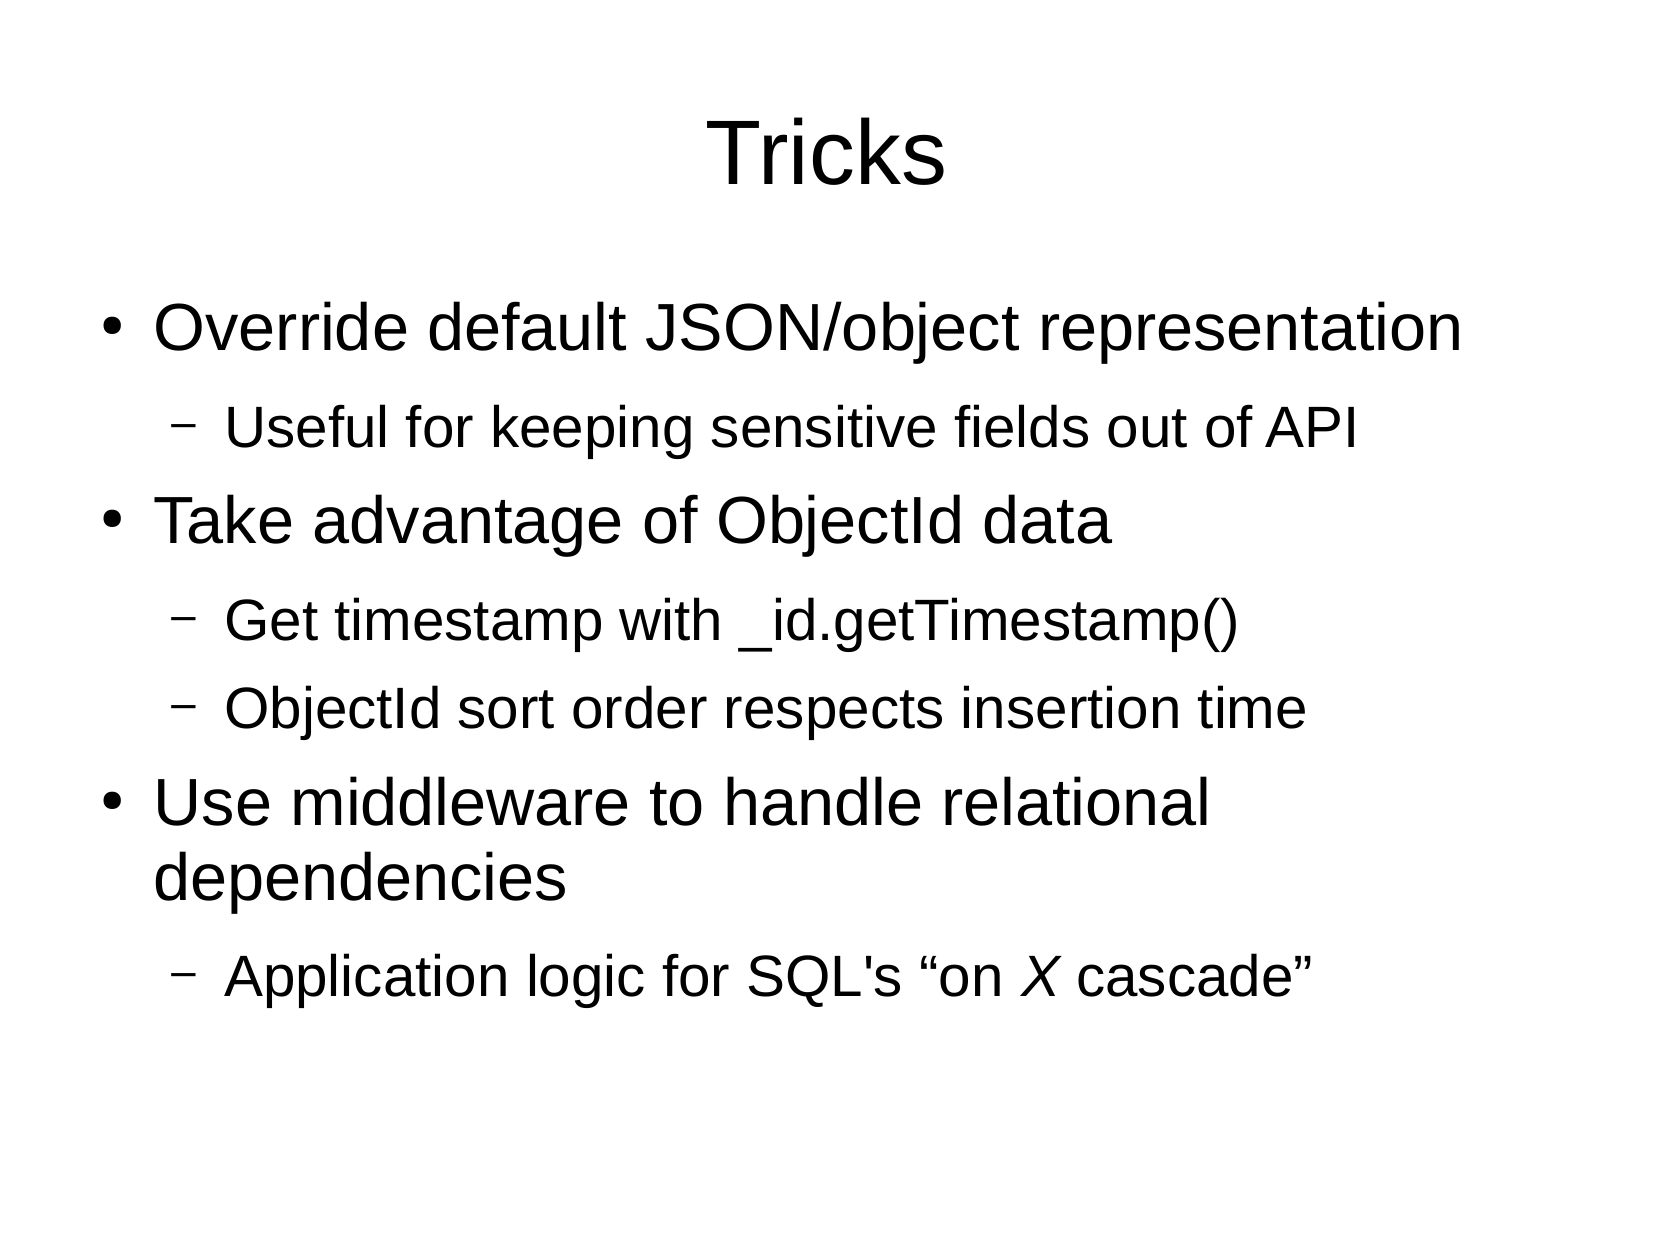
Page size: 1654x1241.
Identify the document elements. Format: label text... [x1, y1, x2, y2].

list Override default JSON/object representation Useful for keeping sensitive fields out of API Take advantage of ObjectId data Get timestamp with _id.getTimestamp() ObjectId sort order respects insertion time Use middleware to handle relational dependencies Application logic for SQL's “on X cascade” [82, 290, 1538, 1010]
title Tricks [82, 49, 1571, 257]
